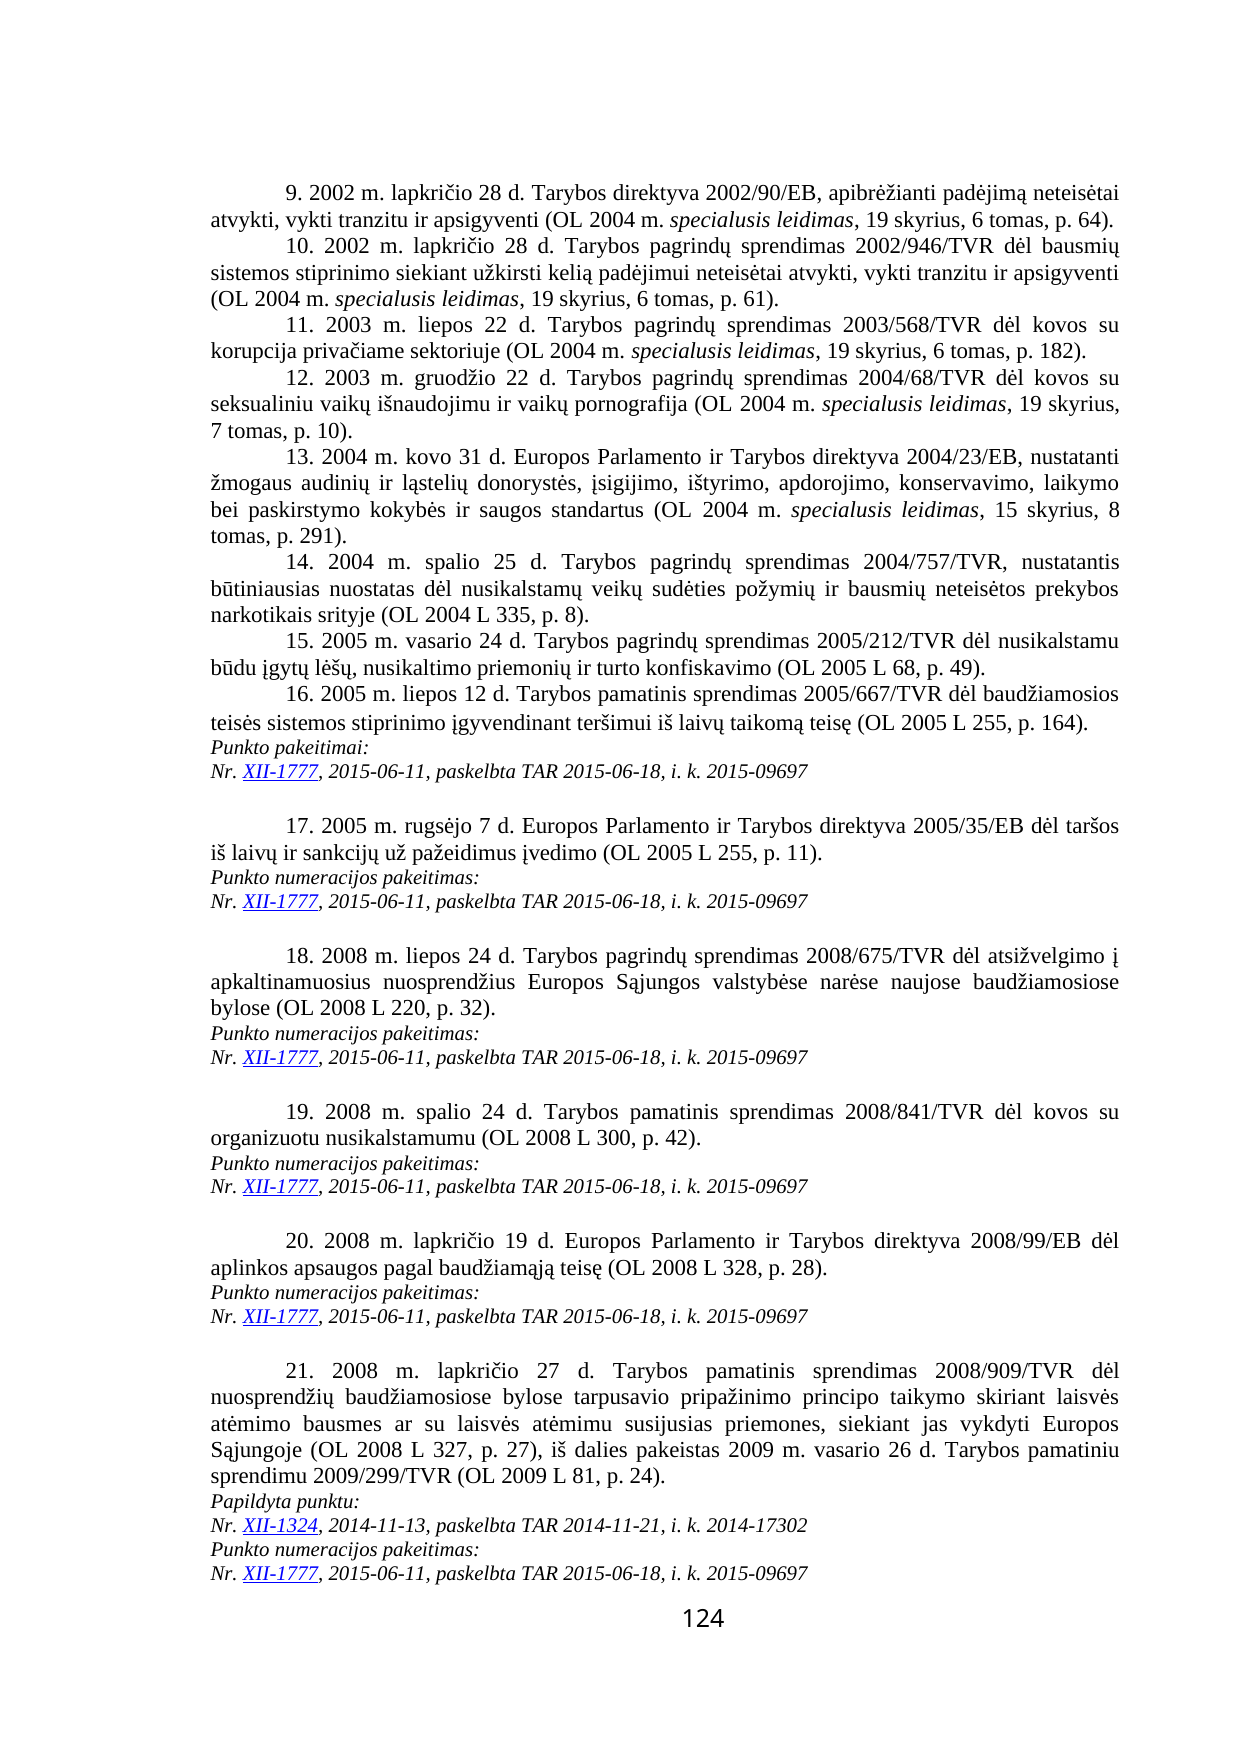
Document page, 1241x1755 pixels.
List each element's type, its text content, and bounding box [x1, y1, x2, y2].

text Nr. XII-1777, 2015-06-11, paskelbta TAR 2015-06-18, i. k. 2015-09697 [210, 1174, 1120, 1198]
text Nr. XII-1777, 2015-06-11, paskelbta TAR 2015-06-18, i. k. 2015-09697 [210, 1304, 1120, 1328]
text 9. 2002 m. lapkričio 28 d. Tarybos direktyva 2002/90/EB, apibrėžianti padėjimą neteisėtai atvykti, vykti tranzitu ir apsigyventi (OL 2004 m. specialusis leidimas, 19 skyrius, 6 tomas, p. 64). [210, 179, 1120, 232]
text Nr. XII-1777, 2015-06-11, paskelbta TAR 2015-06-18, i. k. 2015-09697 [210, 889, 1120, 913]
text Punkto numeracijos pakeitimas: [210, 1280, 1120, 1304]
text Punkto numeracijos pakeitimas: [210, 865, 1120, 889]
text 11. 2003 m. liepos 22 d. Tarybos pagrindų sprendimas 2003/568/TVR dėl kovos su korupcija privačiame sektoriuje (OL 2004 m. specialusis leidimas, 19 skyrius, 6 tomas, p. 182). [210, 311, 1120, 364]
text 14. 2004 m. spalio 25 d. Tarybos pagrindų sprendimas 2004/757/TVR, nustatantis būtiniausias nuostatas dėl nusikalstamų veikų sudėties požymių ir bausmių neteisėtos prekybos narkotikais srityje (OL 2004 L 335, p. 8). [210, 548, 1120, 627]
text 19. 2008 m. spalio 24 d. Tarybos pamatinis sprendimas 2008/841/TVR dėl kovos su organizuotu nusikalstamumu (OL 2008 L 300, p. 42). [210, 1098, 1120, 1150]
text Punkto numeracijos pakeitimas: [210, 1150, 1120, 1174]
text 15. 2005 m. vasario 24 d. Tarybos pagrindų sprendimas 2005/212/TVR dėl nusikalstamu būdu įgytų lėšų, nusikaltimo priemonių ir turto konfiskavimo (OL 2005 L 68, p. 49). [210, 627, 1120, 680]
text Nr. XII-1324, 2014-11-13, paskelbta TAR 2014-11-21, i. k. 2014-17302 [210, 1513, 1120, 1537]
text Punkto pakeitimai: [210, 735, 1120, 759]
text Nr. XII-1777, 2015-06-11, paskelbta TAR 2015-06-18, i. k. 2015-09697 [210, 1045, 1120, 1069]
text Papildyta punktu: [210, 1489, 1120, 1513]
text 10. 2002 m. lapkričio 28 d. Tarybos pagrindų sprendimas 2002/946/TVR dėl bausmių sistemos stiprinimo siekiant užkirsti kelią padėjimui neteisėtai atvykti, vykti tranzitu ir apsigyventi (OL 2004 m. specialusis leidimas, 19 skyrius, 6 tomas, p. 61). [210, 232, 1120, 311]
text 17. 2005 m. rugsėjo 7 d. Europos Parlamento ir Tarybos direktyva 2005/35/EB dėl taršos iš laivų ir sankcijų už pažeidimus įvedimo (OL 2005 L 255, p. 11). [210, 812, 1120, 865]
text 21. 2008 m. lapkričio 27 d. Tarybos pamatinis sprendimas 2008/909/TVR dėl nuosprendžių baudžiamosiose bylose tarpusavio pripažinimo principo taikymo skiriant laisvės atėmimo bausmes ar su laisvės atėmimu susijusias priemones, siekiant jas vykdyti Europos Sąjungoje (OL 2008 L 327, p. 27), iš dalies pakeistas 2009 m. vasario 26 d. Tarybos pamatiniu sprendimu 2009/299/TVR (OL 2009 L 81, p. 24). [210, 1357, 1120, 1489]
text Nr. XII-1777, 2015-06-11, paskelbta TAR 2015-06-18, i. k. 2015-09697 [210, 1561, 1120, 1585]
text Punkto numeracijos pakeitimas: [210, 1021, 1120, 1045]
text 13. 2004 m. kovo 31 d. Europos Parlamento ir Tarybos direktyva 2004/23/EB, nustatanti žmogaus audinių ir ląstelių donorystės, įsigijimo, ištyrimo, apdorojimo, konservavimo, laikymo bei paskirstymo kokybės ir saugos standartus (OL 2004 m. specialusis leidimas, 15 skyrius, 8 tomas, p. 291). [210, 443, 1120, 548]
text Nr. XII-1777, 2015-06-11, paskelbta TAR 2015-06-18, i. k. 2015-09697 [210, 759, 1120, 783]
text 16. 2005 m. liepos 12 d. Tarybos pamatinis sprendimas 2005/667/TVR dėl baudžiamosios teisės sistemos stiprinimo įgyvendinant teršimui iš laivų taikomą teisę (OL 2005 L 255, p. 164). [210, 680, 1120, 735]
text 12. 2003 m. gruodžio 22 d. Tarybos pagrindų sprendimas 2004/68/TVR dėl kovos su seksualiniu vaikų išnaudojimu ir vaikų pornografija (OL 2004 m. specialusis leidimas, 19 skyrius, 7 tomas, p. 10). [210, 364, 1120, 443]
text 18. 2008 m. liepos 24 d. Tarybos pagrindų sprendimas 2008/675/TVR dėl atsižvelgimo į apkaltinamuosius nuosprendžius Europos Sąjungos valstybėse narėse naujose baudžiamosiose bylose (OL 2008 L 220, p. 32). [210, 942, 1120, 1021]
text 20. 2008 m. lapkričio 19 d. Europos Parlamento ir Tarybos direktyva 2008/99/EB dėl aplinkos apsaugos pagal baudžiamąją teisę (OL 2008 L 328, p. 28). [210, 1227, 1120, 1280]
text Punkto numeracijos pakeitimas: [210, 1537, 1120, 1561]
